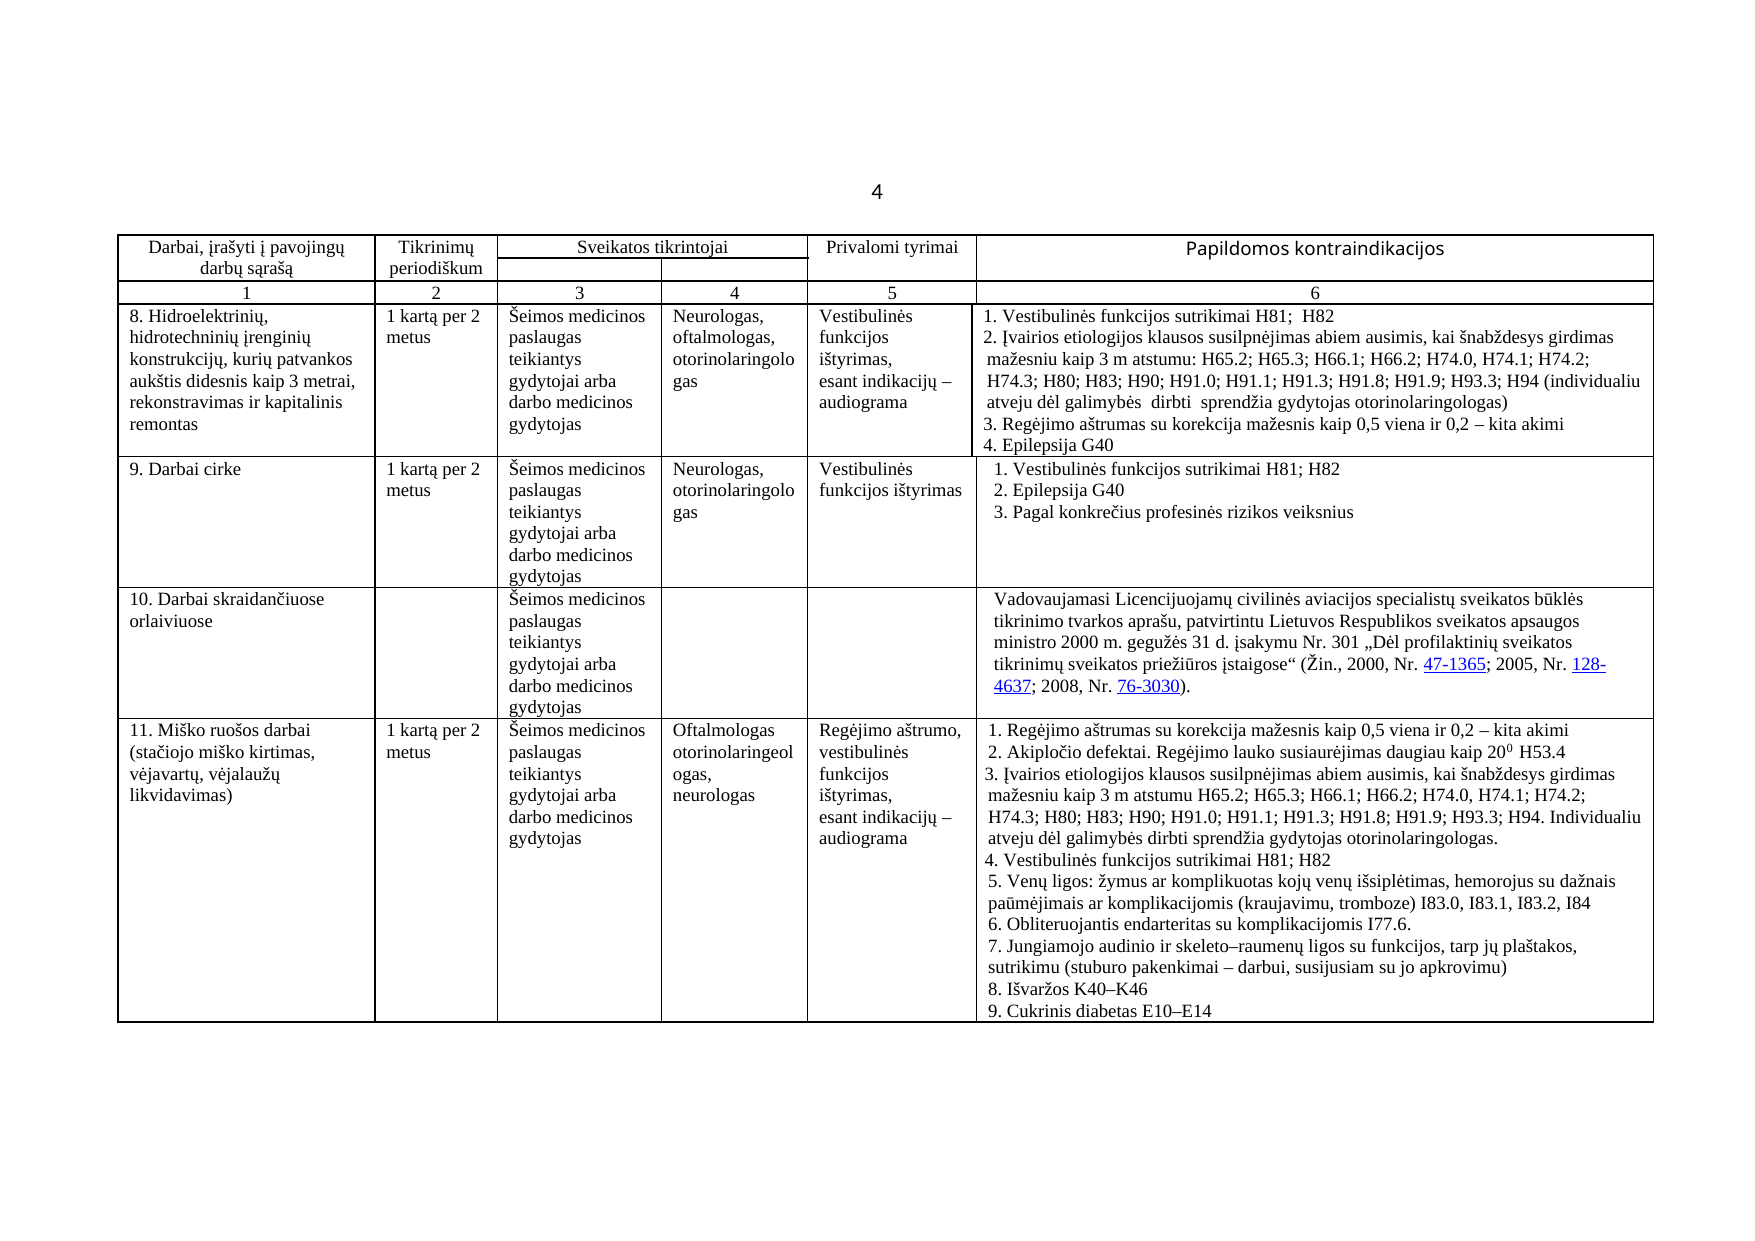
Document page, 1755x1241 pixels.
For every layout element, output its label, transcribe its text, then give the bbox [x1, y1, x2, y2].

table_cell Vadovaujamasi Licencijuojamų civilinės aviacijos specialistų sveikatos būklės tikrinimo tvarkos aprašu, patvirtintu Lietuvos Respublikos sveikatos apsaugos ministro 2000 m. gegužės 31 d. įsakymu Nr. 301 „Dėl profilaktinių sveikatos tikrinimų sveikatos priežiūros įstaigose“ (Žin., 2000, Nr. 47-1365; 2005, Nr. 128-4637; 2008, Nr. 76-3030). [977, 588, 1653, 718]
table_header Privalomi tyrimai [808, 236, 976, 280]
table_cell [662, 259, 807, 280]
table_cell 3 [498, 282, 661, 303]
table_cell Oftalmologas otorinolaringeologas, neurologas [662, 719, 807, 1021]
table_cell 1. Vestibulinės funkcijos sutrikimai H81; H82 2. Įvairios etiologijos klausos susilpnėjimas abiem ausimis, kai šnabždesys girdimas mažesniu kaip 3 m atstumu: H65.2; H65.3; H66.1; H66.2; H74.0, H74.1; H74.2; H74.3; H80; H83; H90; H91.0; H91.1; H91.3; H91.8; H91.9; H93.3; H94 (individualiu atveju dėl galimybės dirbti sprendžia gydytojas otorinolaringologas) 3. Regėjimo aštrumas su korekcija mažesnis kaip 0,5 viena ir 0,2 – kita akimi 4. Epilepsija G40 [973, 305, 1653, 456]
table_cell 9. Darbai cirke [119, 457, 374, 587]
table_cell 4 [662, 282, 807, 303]
table_cell 11. Miško ruošos darbai (stačiojo miško kirtimas, vėjavartų, vėjalaužų likvidavimas) [119, 719, 374, 1021]
table_header Tikrinimų periodiškumas [376, 236, 497, 280]
table_cell Neurologas, otorinolaringologas [662, 457, 807, 587]
table_cell 5 [808, 282, 976, 303]
table_cell [376, 588, 497, 718]
table_cell 1 [119, 282, 374, 303]
table_cell [808, 588, 976, 718]
table_header Papildomos kontraindikacijos [977, 236, 1653, 280]
table_cell Vestibulinės funkcijos ištyrimas, esant indikacijų – audiograma [808, 305, 971, 456]
table_cell 1. Vestibulinės funkcijos sutrikimai H81; H82 2. Epilepsija G40 3. Pagal konkrečius profesinės rizikos veiksnius [977, 457, 1653, 587]
table_header Sveikatos tikrintojai [498, 236, 807, 257]
table_cell 1. Regėjimo aštrumas su korekcija mažesnis kaip 0,5 viena ir 0,2 – kita akimi 2. Akipločio defektai. Regėjimo lauko susiaurėjimas daugiau kaip 200 H53.4 3. Įvairios etiologijos klausos susilpnėjimas abiem ausimis, kai šnabždesys girdimas mažesniu kaip 3 m atstumu H65.2; H65.3; H66.1; H66.2; H74.0, H74.1; H74.2; H74.3; H80; H83; H90; H91.0; H91.1; H91.3; H91.8; H91.9; H93.3; H94. Individualiu atveju dėl galimybės dirbti sprendžia gydytojas otorinolaringologas. 4. Vestibulinės funkcijos sutrikimai H81; H82 5. Venų ligos: žymus ar komplikuotas kojų venų išsiplėtimas, hemorojus su dažnais paūmėjimais ar komplikacijomis (kraujavimu, tromboze) I83.0, I83.1, I83.2, I84 6. Obliteruojantis endarteritas su komplikacijomis I77.6. 7. Jungiamojo audinio ir skeleto–raumenų ligos su funkcijos, tarp jų plaštakos, sutrikimu (stuburo pakenkimai – darbui, susijusiam su jo apkrovimu) 8. Išvaržos K40–K46 9. Cukrinis diabetas E10–E14 [977, 719, 1653, 1021]
table_cell 10. Darbai skraidančiuose orlaiviuose [119, 588, 374, 718]
table_cell Neurologas, oftalmologas, otorinolaringologas [662, 305, 807, 456]
table_header Darbai, įrašyti į pavojingų darbų sąrašą [119, 236, 374, 280]
table_cell Regėjimo aštrumo, vestibulinės funkcijos ištyrimas, esant indikacijų – audiograma [808, 719, 976, 1021]
table_cell 2 [376, 282, 497, 303]
table_cell 1 kartą per 2 metus [376, 457, 497, 587]
table_cell 8. Hidroelektrinių, hidrotechninių įrenginių konstrukcijų, kurių patvankos aukštis didesnis kaip 3 metrai, rekonstravimas ir kapitalinis remontas [119, 305, 374, 456]
table_cell Šeimos medicinos paslaugas teikiantys gydytojai arba darbo medicinos gydytojas [498, 719, 661, 1021]
table_cell Šeimos medicinos paslaugas teikiantys gydytojai arba darbo medicinos gydytojas [498, 588, 661, 718]
table_cell 1 kartą per 2 metus [376, 719, 497, 1021]
table_cell Vestibulinės funkcijos ištyrimas [808, 457, 976, 587]
table_cell [662, 588, 807, 718]
table_cell Šeimos medicinos paslaugas teikiantys gydytojai arba darbo medicinos gydytojas [498, 305, 661, 456]
table_cell Šeimos medicinos paslaugas teikiantys gydytojai arba darbo medicinos gydytojas [498, 457, 661, 587]
table_cell 6 [977, 282, 1653, 303]
table_cell [498, 259, 661, 280]
table_cell 1 kartą per 2 metus [376, 305, 497, 456]
